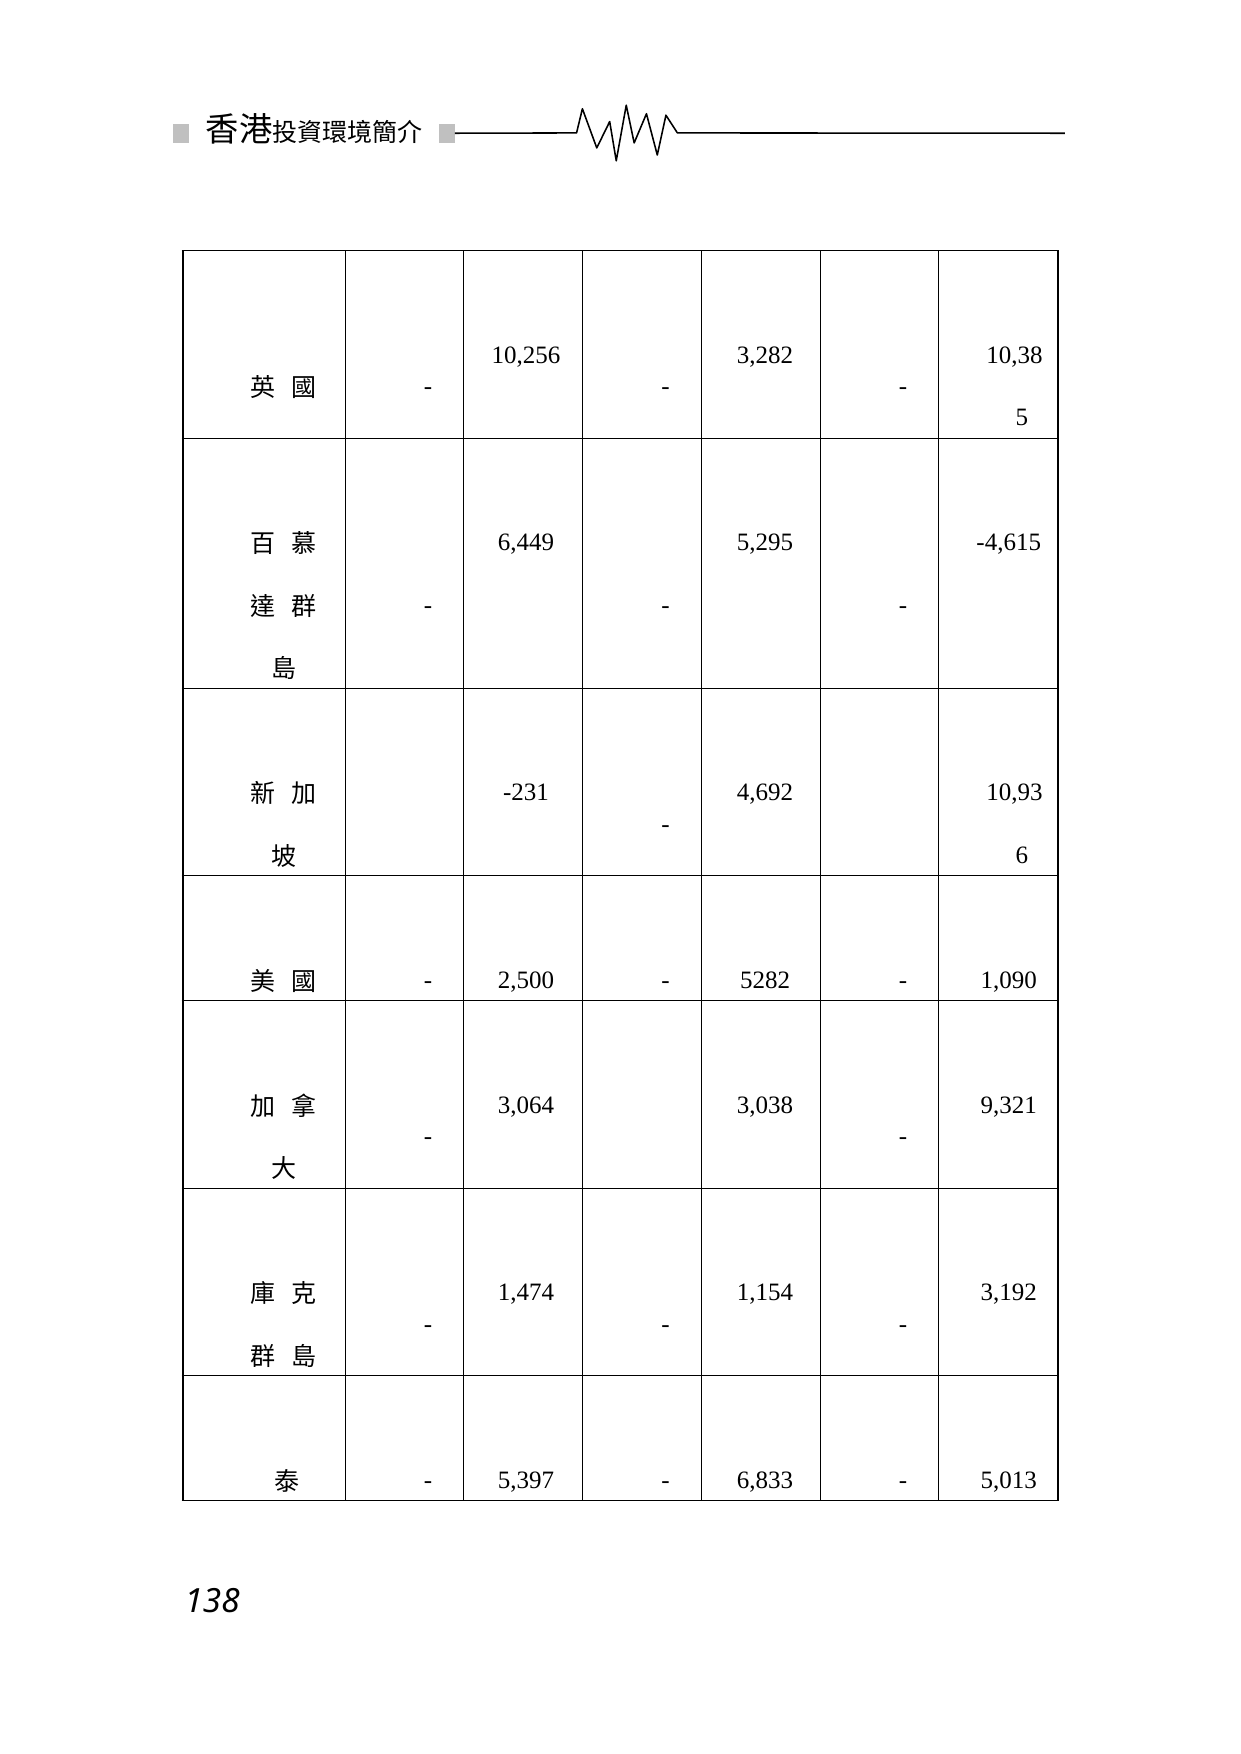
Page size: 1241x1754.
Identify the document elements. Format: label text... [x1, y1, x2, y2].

table_cell [821, 689, 938, 875]
table_cell - [583, 251, 701, 438]
table_cell 1,154 [702, 1189, 820, 1375]
table_cell - [821, 1376, 938, 1500]
table_cell 英國 [184, 251, 345, 438]
table_cell 2,500 [464, 876, 582, 1000]
table_cell 美國 [184, 876, 345, 1000]
table_cell 6,833 [702, 1376, 820, 1500]
table_cell 3,192 [939, 1189, 1057, 1375]
table_cell 6,449 [464, 439, 582, 688]
table_cell 9,321 [939, 1001, 1057, 1188]
table_cell - [583, 689, 701, 875]
table_cell 5282 [702, 876, 820, 1000]
table_cell - [346, 1001, 463, 1188]
table_cell [583, 1001, 701, 1188]
table_cell -4,615 [939, 439, 1057, 688]
table_cell 新加坡 [184, 689, 345, 875]
table_cell 百慕達群島 [184, 439, 345, 688]
table_cell - [583, 1189, 701, 1375]
table_cell - [346, 1189, 463, 1375]
table_cell - [821, 1189, 938, 1375]
table_cell 10,936 [939, 689, 1057, 875]
table_cell 5,013 [939, 1376, 1057, 1500]
table_cell - [346, 1376, 463, 1500]
table_cell 4,692 [702, 689, 820, 875]
table_cell - [821, 876, 938, 1000]
table_cell 加拿大 [184, 1001, 345, 1188]
table_cell 3,038 [702, 1001, 820, 1188]
table_cell 5,397 [464, 1376, 582, 1500]
table_cell 3,282 [702, 251, 820, 438]
table_cell 泰 [184, 1376, 345, 1500]
table_cell 1,474 [464, 1189, 582, 1375]
table_cell - [346, 439, 463, 688]
table_cell 庫克群島 [184, 1189, 345, 1375]
table_cell 10,256 [464, 251, 582, 438]
table_cell - [583, 1376, 701, 1500]
table_cell 3,064 [464, 1001, 582, 1188]
table_cell 5,295 [702, 439, 820, 688]
table_cell - [821, 251, 938, 438]
table_cell - [346, 251, 463, 438]
table_cell - [821, 1001, 938, 1188]
table_cell - [346, 876, 463, 1000]
table_cell [346, 689, 463, 875]
table_cell - [583, 876, 701, 1000]
table_cell 10,385 [939, 251, 1057, 438]
table_cell -231 [464, 689, 582, 875]
table_cell 1,090 [939, 876, 1057, 1000]
table_cell - [583, 439, 701, 688]
table_cell - [821, 439, 938, 688]
